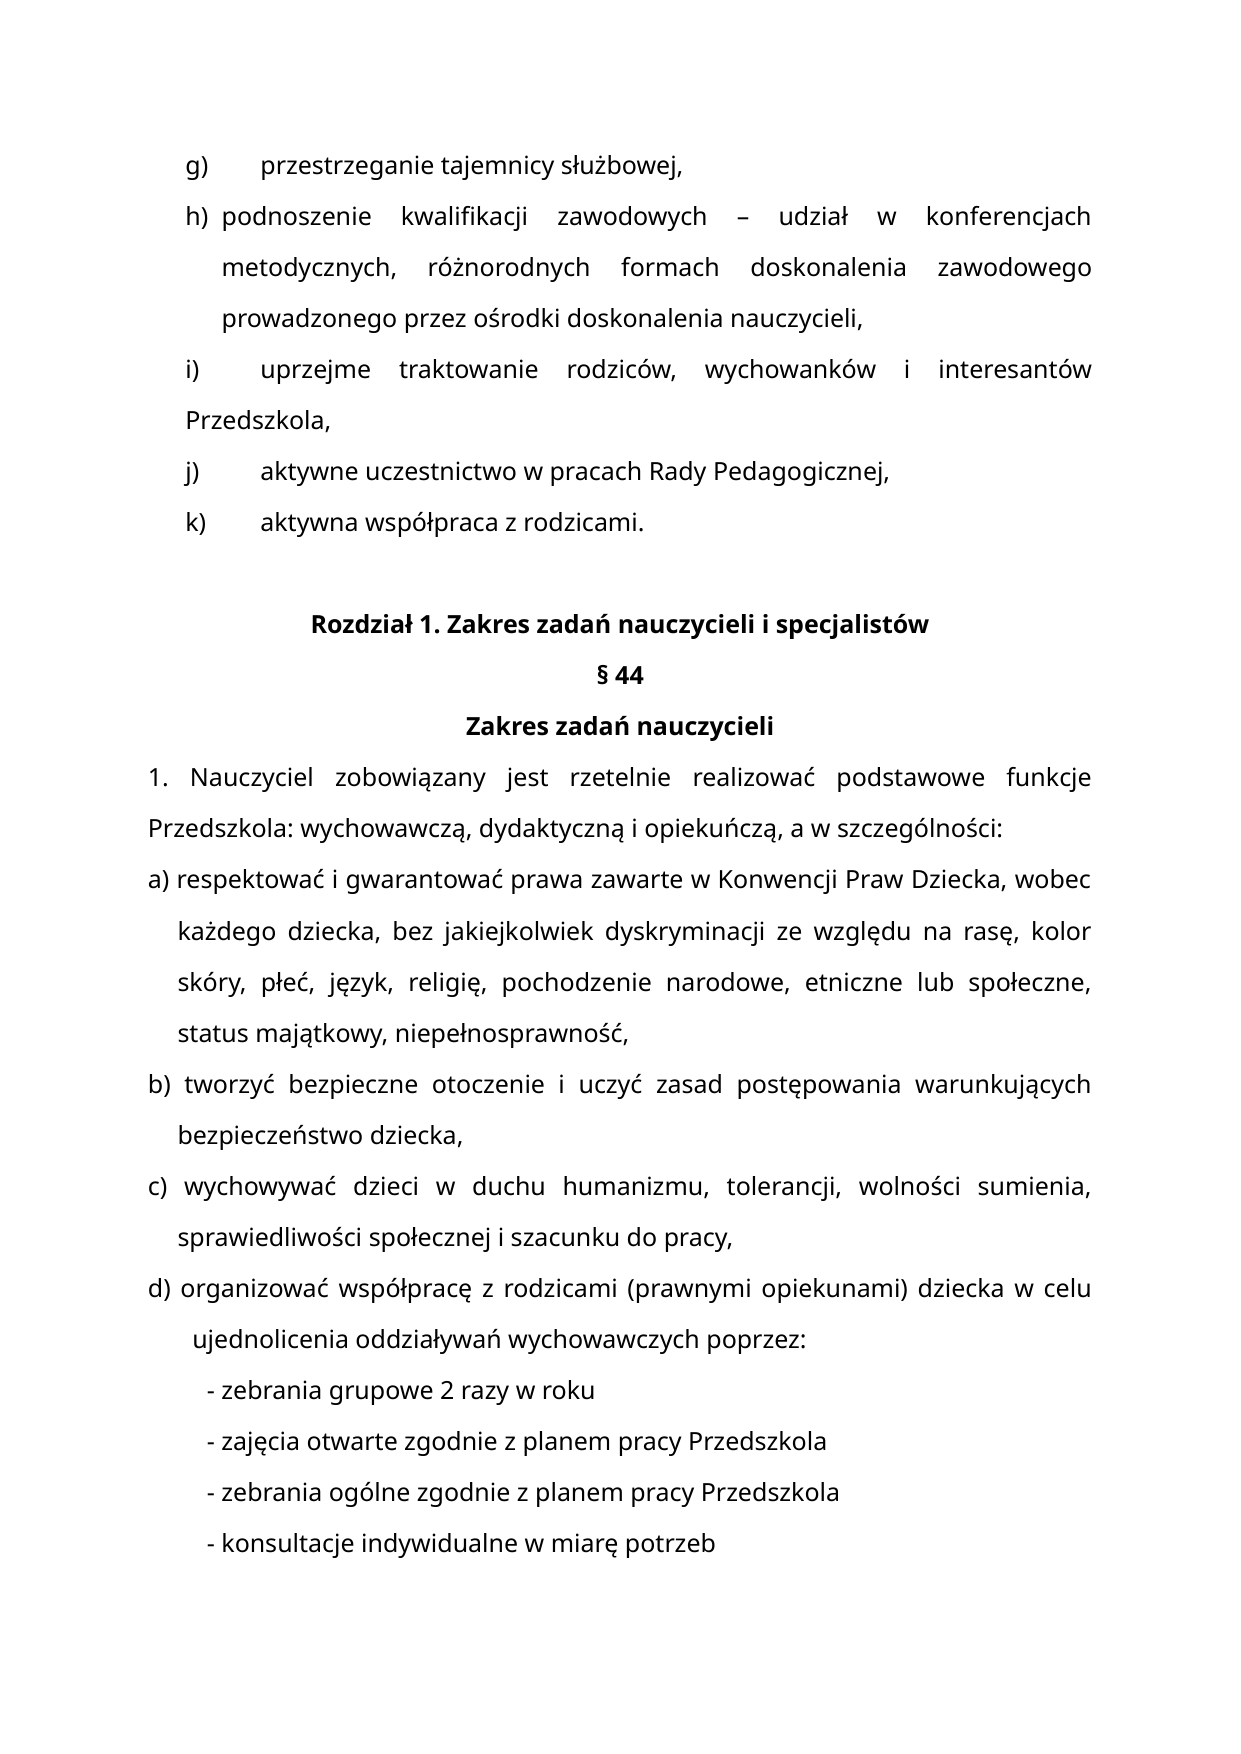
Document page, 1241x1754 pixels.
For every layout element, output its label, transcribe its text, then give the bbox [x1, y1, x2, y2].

text - zajęcia otwarte zgodnie z planem pracy Przedszkola [148, 1424, 1093, 1458]
text - zebrania ogólne zgodnie z planem pracy Przedszkola [148, 1475, 1093, 1509]
text - konsultacje indywidualne w miarę potrzeb [148, 1526, 1093, 1560]
list aktywna współpraca z rodzicami. [185, 505, 1093, 539]
text 1. Nauczyciel zobowiązany jest rzetelnie realizować podstawowe funkcje Przedszkola: wychowawczą, dydaktyczną i opiekuńczą, a w szczególności: [148, 760, 1093, 845]
list przestrzeganie tajemnicy służbowej, [185, 148, 1093, 182]
text c) wychowywać dzieci w duchu humanizmu, tolerancji, wolności sumienia, sprawiedliwości społecznej i szacunku do pracy, [148, 1168, 1093, 1253]
text d) organizować współpracę z rodzicami (prawnymi opiekunami) dziecka w celu ujednolicenia oddziaływań wychowawczych poprzez: [148, 1271, 1093, 1356]
text - zebrania grupowe 2 razy w roku [148, 1373, 1093, 1407]
list uprzejme traktowanie rodziców, wychowanków i interesantów Przedszkola, [185, 352, 1093, 437]
text Rozdział 1. Zakres zadań nauczycieli i specjalistów [148, 607, 1093, 641]
text a) respektować i gwarantować prawa zawarte w Konwencji Praw Dziecka, wobec każdego dziecka, bez jakiejkolwiek dyskryminacji ze względu na rasę, kolor skóry, płeć, język, religię, pochodzenie narodowe, etniczne lub społeczne, status majątkowy, niepełnosprawność, [148, 862, 1093, 1049]
text § 44 [148, 658, 1093, 692]
text Zakres zadań nauczycieli [148, 709, 1093, 743]
text b) tworzyć bezpieczne otoczenie i uczyć zasad postępowania warunkujących bezpieczeństwo dziecka, [148, 1066, 1093, 1151]
list aktywne uczestnictwo w pracach Rady Pedagogicznej, [185, 454, 1093, 488]
list podnoszenie kwalifikacji zawodowych – udział w konferencjach metodycznych, różnorodnych formach doskonalenia zawodowego prowadzonego przez ośrodki doskonalenia nauczycieli, [185, 199, 1093, 335]
